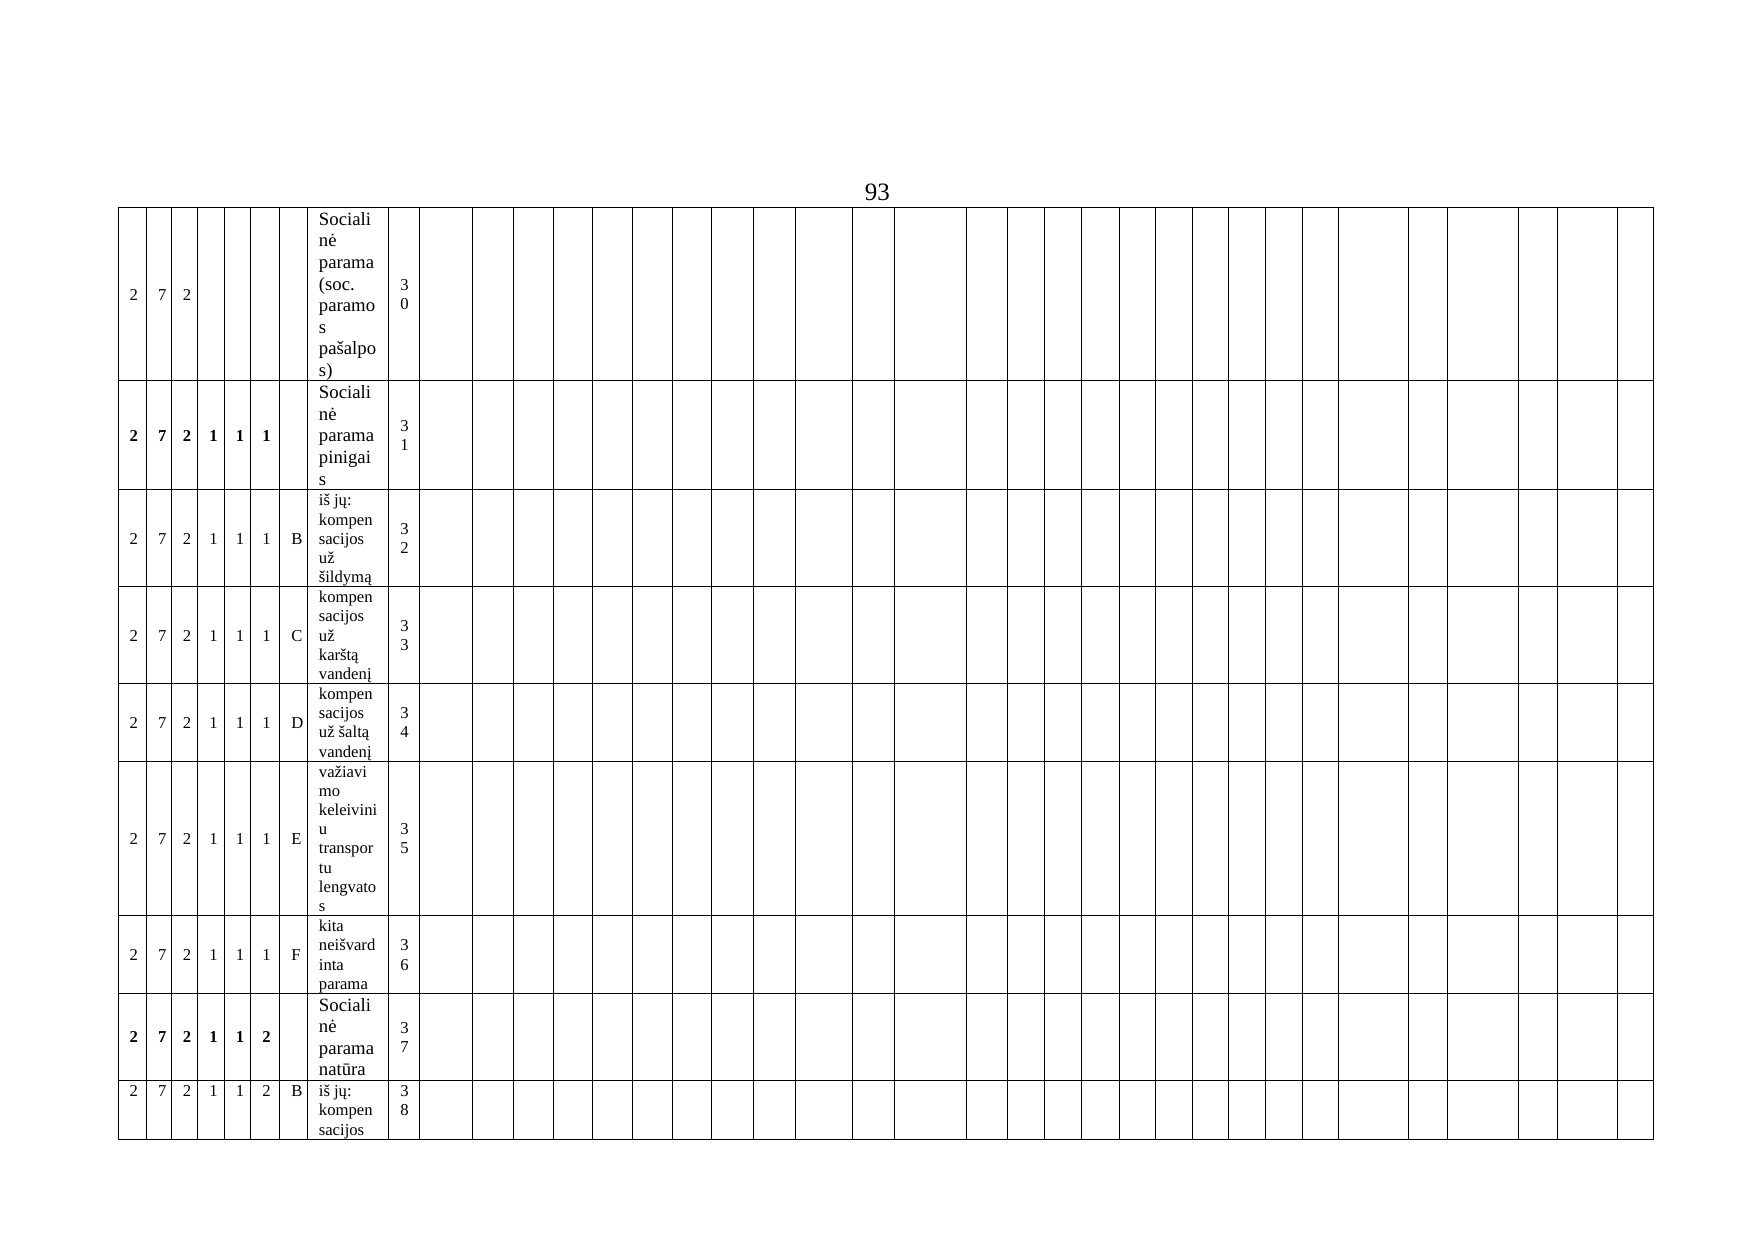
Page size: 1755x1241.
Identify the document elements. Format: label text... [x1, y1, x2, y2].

table_cell [420, 916, 472, 993]
table_cell [1303, 994, 1338, 1080]
table_cell [796, 1081, 852, 1138]
table_cell [473, 490, 513, 586]
table_cell [633, 208, 672, 380]
table_cell [514, 208, 553, 380]
table_cell [853, 490, 894, 586]
table_cell [554, 208, 592, 380]
table_cell [1558, 587, 1617, 683]
table_cell [280, 208, 307, 380]
table_cell [1409, 684, 1447, 761]
table_cell [673, 762, 711, 915]
table_cell [895, 381, 966, 489]
table_cell [514, 490, 553, 586]
table_cell [1409, 587, 1447, 683]
table_cell [1045, 208, 1081, 380]
table_cell kompensacijos už šaltą vandenį [308, 684, 388, 761]
table_cell 1 [251, 490, 279, 586]
table_cell [712, 684, 753, 761]
table_cell [1339, 1081, 1408, 1138]
table_cell [1618, 1081, 1653, 1138]
table_cell [1448, 994, 1518, 1080]
table_cell [796, 916, 852, 993]
table_cell [420, 381, 472, 489]
table_cell [1618, 208, 1653, 380]
table_cell [1082, 490, 1119, 586]
table_cell [1519, 381, 1557, 489]
table_cell [853, 762, 894, 915]
table_cell [1558, 994, 1617, 1080]
table_cell [554, 1081, 592, 1138]
table_cell [1303, 762, 1338, 915]
table_cell [593, 1081, 632, 1138]
table_cell [1120, 208, 1155, 380]
table_cell [895, 916, 966, 993]
table_cell [967, 762, 1007, 915]
table_cell [754, 1081, 795, 1138]
table_cell [796, 381, 852, 489]
table_cell [1156, 208, 1192, 380]
table_cell 1 [225, 587, 250, 683]
table_cell [1618, 916, 1653, 993]
table_cell [967, 381, 1007, 489]
table_cell [1045, 1081, 1081, 1138]
table_cell [673, 916, 711, 993]
table_cell [420, 994, 472, 1080]
table_cell [554, 916, 592, 993]
table_cell [225, 208, 250, 380]
table_cell 2 [119, 684, 146, 761]
table_cell [895, 1081, 966, 1138]
table_cell 2 [119, 762, 146, 915]
table_cell [1339, 587, 1408, 683]
table_cell [1008, 762, 1044, 915]
table_cell 7 [147, 381, 171, 489]
table_cell [514, 587, 553, 683]
table_cell [1120, 1081, 1155, 1138]
table_cell [420, 684, 472, 761]
table_cell [673, 208, 711, 380]
table_cell [853, 587, 894, 683]
table_cell [473, 381, 513, 489]
table_cell [1082, 381, 1119, 489]
table_cell [1266, 490, 1302, 586]
table_cell [1229, 208, 1265, 380]
table_cell 1 [198, 490, 224, 586]
table_cell [853, 684, 894, 761]
table_cell 1 [198, 684, 224, 761]
table_cell [1448, 208, 1518, 380]
table_cell [554, 381, 592, 489]
table_cell 2 [172, 208, 197, 380]
table_cell [473, 208, 513, 380]
table_cell [420, 208, 472, 380]
table_cell 1 [198, 587, 224, 683]
table_cell [1339, 684, 1408, 761]
table_cell [593, 490, 632, 586]
table_cell [1229, 490, 1265, 586]
table_cell [593, 381, 632, 489]
table_cell [1519, 490, 1557, 586]
table_cell [1045, 994, 1081, 1080]
table_cell [1339, 994, 1408, 1080]
table_cell [420, 1081, 472, 1138]
table_cell [1193, 490, 1228, 586]
table_cell [1229, 994, 1265, 1080]
table_cell [1008, 587, 1044, 683]
table_cell 2 [119, 208, 146, 380]
table_cell [633, 381, 672, 489]
table_cell [1266, 916, 1302, 993]
table_cell [796, 208, 852, 380]
table_cell 7 [147, 684, 171, 761]
table_cell [1303, 208, 1338, 380]
table_cell [1120, 490, 1155, 586]
table_cell [473, 684, 513, 761]
table_cell [473, 762, 513, 915]
table_cell [1266, 587, 1302, 683]
table_cell [198, 208, 224, 380]
table_cell 1 [198, 762, 224, 915]
table_cell 2 [172, 587, 197, 683]
table_cell [853, 381, 894, 489]
table_cell [1558, 684, 1617, 761]
table_cell [1229, 1081, 1265, 1138]
table_cell [473, 994, 513, 1080]
table_cell [796, 762, 852, 915]
table_cell 2 [172, 490, 197, 586]
table_cell [1266, 762, 1302, 915]
table_cell [633, 1081, 672, 1138]
table_cell [1618, 994, 1653, 1080]
table_cell [895, 587, 966, 683]
table_cell 1 [198, 1081, 224, 1138]
table_cell [1156, 381, 1192, 489]
table_cell F [280, 916, 307, 993]
table_cell [593, 208, 632, 380]
table_cell [1339, 762, 1408, 915]
table_cell [1156, 762, 1192, 915]
table_cell [754, 381, 795, 489]
table_cell [1448, 684, 1518, 761]
table_cell [1519, 994, 1557, 1080]
table_cell [1156, 490, 1192, 586]
table_cell [251, 208, 279, 380]
table_cell [514, 762, 553, 915]
table_cell [420, 490, 472, 586]
table_cell 34 [389, 684, 419, 761]
table_cell [1229, 587, 1265, 683]
table_cell iš jų: kompensacijos už šildymą [308, 490, 388, 586]
table_cell kompensacijos už karštą vandenį [308, 587, 388, 683]
table_cell [1156, 684, 1192, 761]
table_cell C [280, 587, 307, 683]
table_cell 2 [251, 1081, 279, 1138]
table_cell [853, 1081, 894, 1138]
table_cell [1409, 1081, 1447, 1138]
table_cell [593, 994, 632, 1080]
table_cell [1558, 762, 1617, 915]
table_cell [1339, 490, 1408, 586]
table_cell [1045, 916, 1081, 993]
table_cell D [280, 684, 307, 761]
table_cell E [280, 762, 307, 915]
table_cell [1120, 994, 1155, 1080]
table_cell [673, 587, 711, 683]
table_cell [673, 994, 711, 1080]
table_cell [1266, 994, 1302, 1080]
table_cell [1008, 916, 1044, 993]
table_cell 2 [172, 762, 197, 915]
table_cell [1339, 381, 1408, 489]
table_cell 2 [119, 490, 146, 586]
table_cell [280, 381, 307, 489]
table_cell [712, 1081, 753, 1138]
table_cell [1303, 381, 1338, 489]
table_cell [853, 994, 894, 1080]
table_cell [1266, 208, 1302, 380]
table_cell [1519, 684, 1557, 761]
table_cell [967, 916, 1007, 993]
table_cell [1193, 762, 1228, 915]
table_cell [796, 994, 852, 1080]
table_cell [712, 762, 753, 915]
table_cell [1303, 587, 1338, 683]
table_cell 1 [225, 916, 250, 993]
table_cell [1618, 762, 1653, 915]
table_cell 7 [147, 587, 171, 683]
table_cell [673, 684, 711, 761]
table_cell 7 [147, 994, 171, 1080]
table_cell [1558, 916, 1617, 993]
table_cell [1266, 1081, 1302, 1138]
table_cell 2 [119, 381, 146, 489]
table_cell [1229, 381, 1265, 489]
table_cell 1 [225, 684, 250, 761]
table_cell 1 [251, 762, 279, 915]
table_cell 35 [389, 762, 419, 915]
table_cell [1008, 208, 1044, 380]
table_cell 2 [172, 994, 197, 1080]
table_cell [853, 916, 894, 993]
table_cell [1409, 208, 1447, 380]
table_cell [754, 587, 795, 683]
table_cell 1 [225, 762, 250, 915]
table_cell [1156, 916, 1192, 993]
table_cell 33 [389, 587, 419, 683]
table_cell [1519, 587, 1557, 683]
table_cell [593, 684, 632, 761]
table_cell 1 [225, 994, 250, 1080]
table_cell [1448, 490, 1518, 586]
table_cell [1303, 490, 1338, 586]
table_cell 7 [147, 490, 171, 586]
table_cell [1156, 1081, 1192, 1138]
table_cell [1448, 587, 1518, 683]
table_cell [1156, 587, 1192, 683]
table_cell B [280, 490, 307, 586]
table_cell 2 [251, 994, 279, 1080]
table_cell [593, 916, 632, 993]
table_cell [1409, 762, 1447, 915]
table_cell 1 [198, 916, 224, 993]
table_cell [673, 1081, 711, 1138]
table_cell Socialinė parama (soc. paramos pašalpos) [308, 208, 388, 380]
table_cell [633, 684, 672, 761]
table_cell [1082, 1081, 1119, 1138]
table_cell [712, 994, 753, 1080]
table_cell [673, 490, 711, 586]
table_cell [1519, 1081, 1557, 1138]
table_cell [1409, 490, 1447, 586]
table_cell 30 [389, 208, 419, 380]
table_cell [1008, 994, 1044, 1080]
table_cell [554, 587, 592, 683]
table_cell [1519, 208, 1557, 380]
table_cell 1 [251, 381, 279, 489]
table_cell [1120, 762, 1155, 915]
table_cell [1082, 916, 1119, 993]
table_cell [554, 490, 592, 586]
table_cell 36 [389, 916, 419, 993]
table_cell 7 [147, 762, 171, 915]
table_cell 2 [172, 916, 197, 993]
table_cell [514, 684, 553, 761]
table_cell [895, 684, 966, 761]
table_cell [1193, 381, 1228, 489]
table_cell [1303, 1081, 1338, 1138]
table_cell [673, 381, 711, 489]
table_cell Socialinė parama pinigais [308, 381, 388, 489]
table_cell [1618, 381, 1653, 489]
table_cell [514, 916, 553, 993]
table_cell [1008, 490, 1044, 586]
table_cell [895, 490, 966, 586]
table_cell 2 [119, 587, 146, 683]
table_cell [967, 1081, 1007, 1138]
table_cell [420, 762, 472, 915]
table_cell [1618, 490, 1653, 586]
table_cell 1 [225, 381, 250, 489]
table_cell 2 [119, 994, 146, 1080]
table_cell 1 [251, 684, 279, 761]
table_cell [1448, 1081, 1518, 1138]
table_cell [633, 762, 672, 915]
table_cell 2 [119, 1081, 146, 1138]
table_cell [473, 916, 513, 993]
table_cell [1409, 381, 1447, 489]
table_cell [1618, 587, 1653, 683]
table_cell [1229, 762, 1265, 915]
table_cell [1229, 916, 1265, 993]
table_cell [1045, 587, 1081, 683]
table_cell [1193, 994, 1228, 1080]
table_cell [754, 684, 795, 761]
table_cell 7 [147, 916, 171, 993]
table_cell 38 [389, 1081, 419, 1138]
table_cell 1 [225, 490, 250, 586]
table_cell [712, 208, 753, 380]
table_cell [1120, 684, 1155, 761]
table_cell [514, 994, 553, 1080]
table_cell 2 [119, 916, 146, 993]
table_cell [1303, 684, 1338, 761]
table_cell [473, 1081, 513, 1138]
table_cell [1448, 381, 1518, 489]
table_cell [1409, 994, 1447, 1080]
table_cell 2 [172, 684, 197, 761]
table_cell [1519, 916, 1557, 993]
table_cell [1082, 762, 1119, 915]
table_cell [754, 762, 795, 915]
table_cell [633, 916, 672, 993]
table_cell [754, 208, 795, 380]
table_cell [1193, 587, 1228, 683]
table_cell [1448, 916, 1518, 993]
table_cell [1008, 684, 1044, 761]
table_cell [796, 490, 852, 586]
table_cell [967, 587, 1007, 683]
table_cell B [280, 1081, 307, 1138]
table_cell [1558, 490, 1617, 586]
table_cell 2 [172, 1081, 197, 1138]
table_cell 32 [389, 490, 419, 586]
table_cell [593, 762, 632, 915]
table_cell [967, 994, 1007, 1080]
table_cell 31 [389, 381, 419, 489]
table_cell [853, 208, 894, 380]
table_cell [420, 587, 472, 683]
table_cell [1120, 916, 1155, 993]
table_cell [473, 587, 513, 683]
table_cell [1008, 1081, 1044, 1138]
table_cell [1045, 490, 1081, 586]
table_cell [1448, 762, 1518, 915]
table_cell [1339, 916, 1408, 993]
table_cell [593, 587, 632, 683]
table_cell [554, 684, 592, 761]
table_cell iš jų: kompensacijos [308, 1081, 388, 1138]
table_cell [1558, 1081, 1617, 1138]
table_cell 1 [198, 994, 224, 1080]
table_cell [1519, 762, 1557, 915]
table_cell [1558, 208, 1617, 380]
table_cell [1156, 994, 1192, 1080]
table_cell [754, 916, 795, 993]
table_cell važiavimo keleiviniu transportu lengvatos [308, 762, 388, 915]
table_cell [1045, 381, 1081, 489]
table_cell [712, 916, 753, 993]
table_cell [967, 684, 1007, 761]
table_cell [1303, 916, 1338, 993]
table_cell [1193, 684, 1228, 761]
table_cell [712, 587, 753, 683]
table_cell [1229, 684, 1265, 761]
table_cell [1045, 762, 1081, 915]
table_cell [514, 381, 553, 489]
table_cell [1082, 684, 1119, 761]
table_cell [1193, 916, 1228, 993]
table_cell [1339, 208, 1408, 380]
table_cell 1 [198, 381, 224, 489]
table_cell 1 [251, 587, 279, 683]
table_cell [554, 762, 592, 915]
table_cell kita neišvardinta parama [308, 916, 388, 993]
table_cell [1266, 381, 1302, 489]
table_cell [895, 762, 966, 915]
table_cell [967, 490, 1007, 586]
table_cell [1618, 684, 1653, 761]
table_cell [712, 381, 753, 489]
table_cell [796, 587, 852, 683]
table_cell [967, 208, 1007, 380]
table_cell [1045, 684, 1081, 761]
table_cell [1082, 587, 1119, 683]
table_cell [1082, 208, 1119, 380]
table_cell [754, 994, 795, 1080]
table_cell 7 [147, 1081, 171, 1138]
table_cell 37 [389, 994, 419, 1080]
table_cell Socialinė parama natūra [308, 994, 388, 1080]
table_cell [633, 994, 672, 1080]
table_cell [633, 587, 672, 683]
table_cell [1193, 1081, 1228, 1138]
table_cell [1558, 381, 1617, 489]
table_cell [895, 208, 966, 380]
table_cell [1266, 684, 1302, 761]
table_cell [796, 684, 852, 761]
table_cell [712, 490, 753, 586]
table_cell [754, 490, 795, 586]
table_cell [1409, 916, 1447, 993]
table_cell [514, 1081, 553, 1138]
table_cell 2 [172, 381, 197, 489]
table_cell [1120, 381, 1155, 489]
table_cell [1008, 381, 1044, 489]
table_cell [1082, 994, 1119, 1080]
table_cell 7 [147, 208, 171, 380]
table_cell [1193, 208, 1228, 380]
table_cell [280, 994, 307, 1080]
table_cell [554, 994, 592, 1080]
table_cell 1 [225, 1081, 250, 1138]
table_cell [633, 490, 672, 586]
table_cell [1120, 587, 1155, 683]
table_cell 1 [251, 916, 279, 993]
table_cell [895, 994, 966, 1080]
